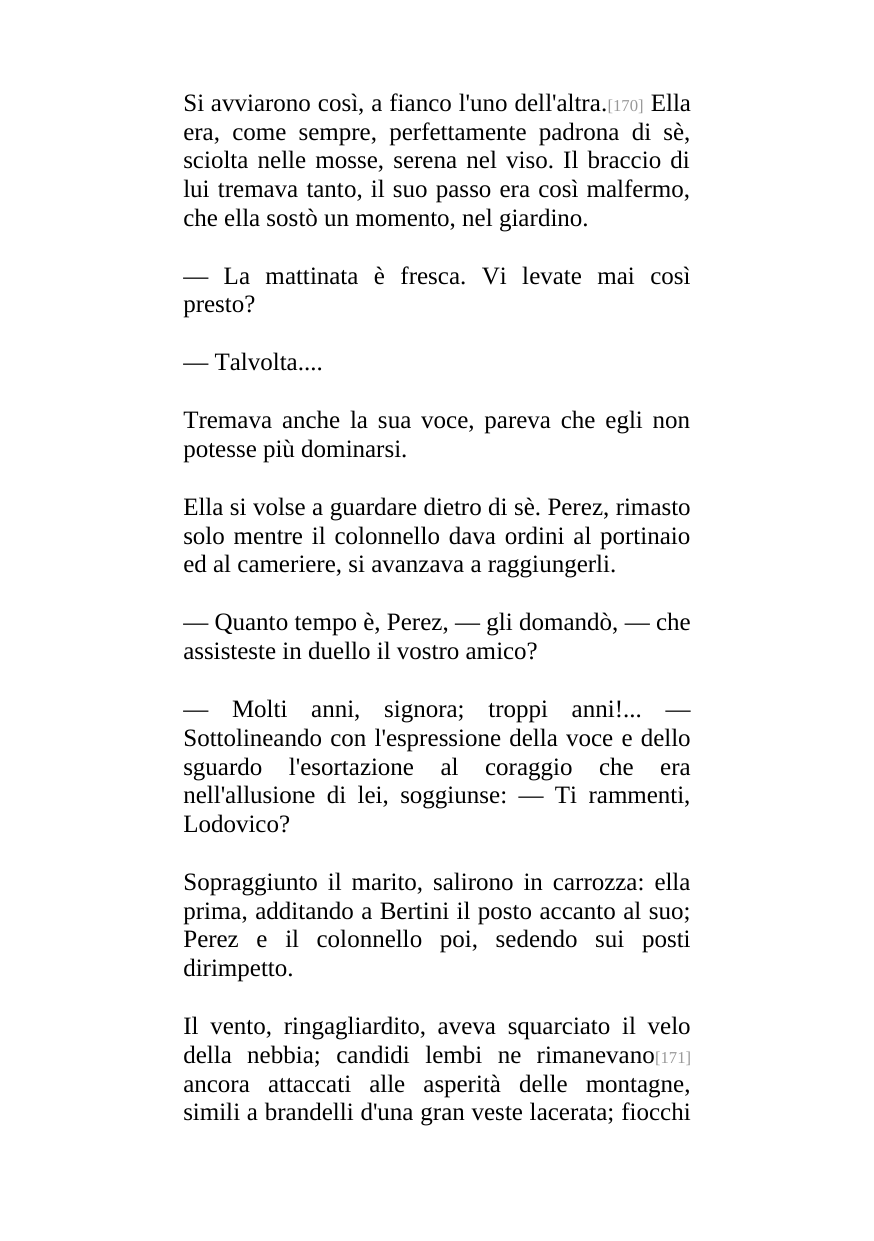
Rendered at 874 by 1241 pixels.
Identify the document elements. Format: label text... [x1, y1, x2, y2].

text Tremava anche la sua voce, pareva che egli non potesse più dominarsi. [183, 405, 691, 463]
text — Molti anni, signora; troppi anni!... — Sottolineando con l'espressione della voce e dello sguardo l'esortazione al coraggio che era nell'allusione di lei, soggiunse: — Ti rammenti, Lodovico? [183, 694, 691, 838]
text Si avviarono così, a fianco l'uno dell'altra.[170] Ella era, come sempre, perfettamente padrona di sè, sciolta nelle mosse, serena nel viso. Il braccio di lui tremava tanto, il suo passo era così malfermo, che ella sostò un momento, nel giardino. [183, 88, 691, 232]
text Ella si volse a guardare dietro di sè. Perez, rimasto solo mentre il colonnello dava ordini al portinaio ed al cameriere, si avanzava a raggiungerli. [183, 492, 691, 578]
text Il vento, ringagliardito, aveva squarciato il velo della nebbia; candidi lembi ne rimanevano[171] ancora attaccati alle asperità delle montagne, simili a brandelli d'una gran veste lacerata; fiocchi [183, 1011, 691, 1126]
text — La mattinata è fresca. Vi levate mai così presto? [183, 261, 691, 318]
text — Talvolta.... [183, 347, 691, 376]
text — Quanto tempo è, Perez, — gli domandò, — che assisteste in duello il vostro amico? [183, 607, 691, 665]
text Sopraggiunto il marito, salirono in carrozza: ella prima, additando a Bertini il posto accanto al suo; Perez e il colonnello poi, sedendo sui posti dirimpetto. [183, 867, 691, 982]
